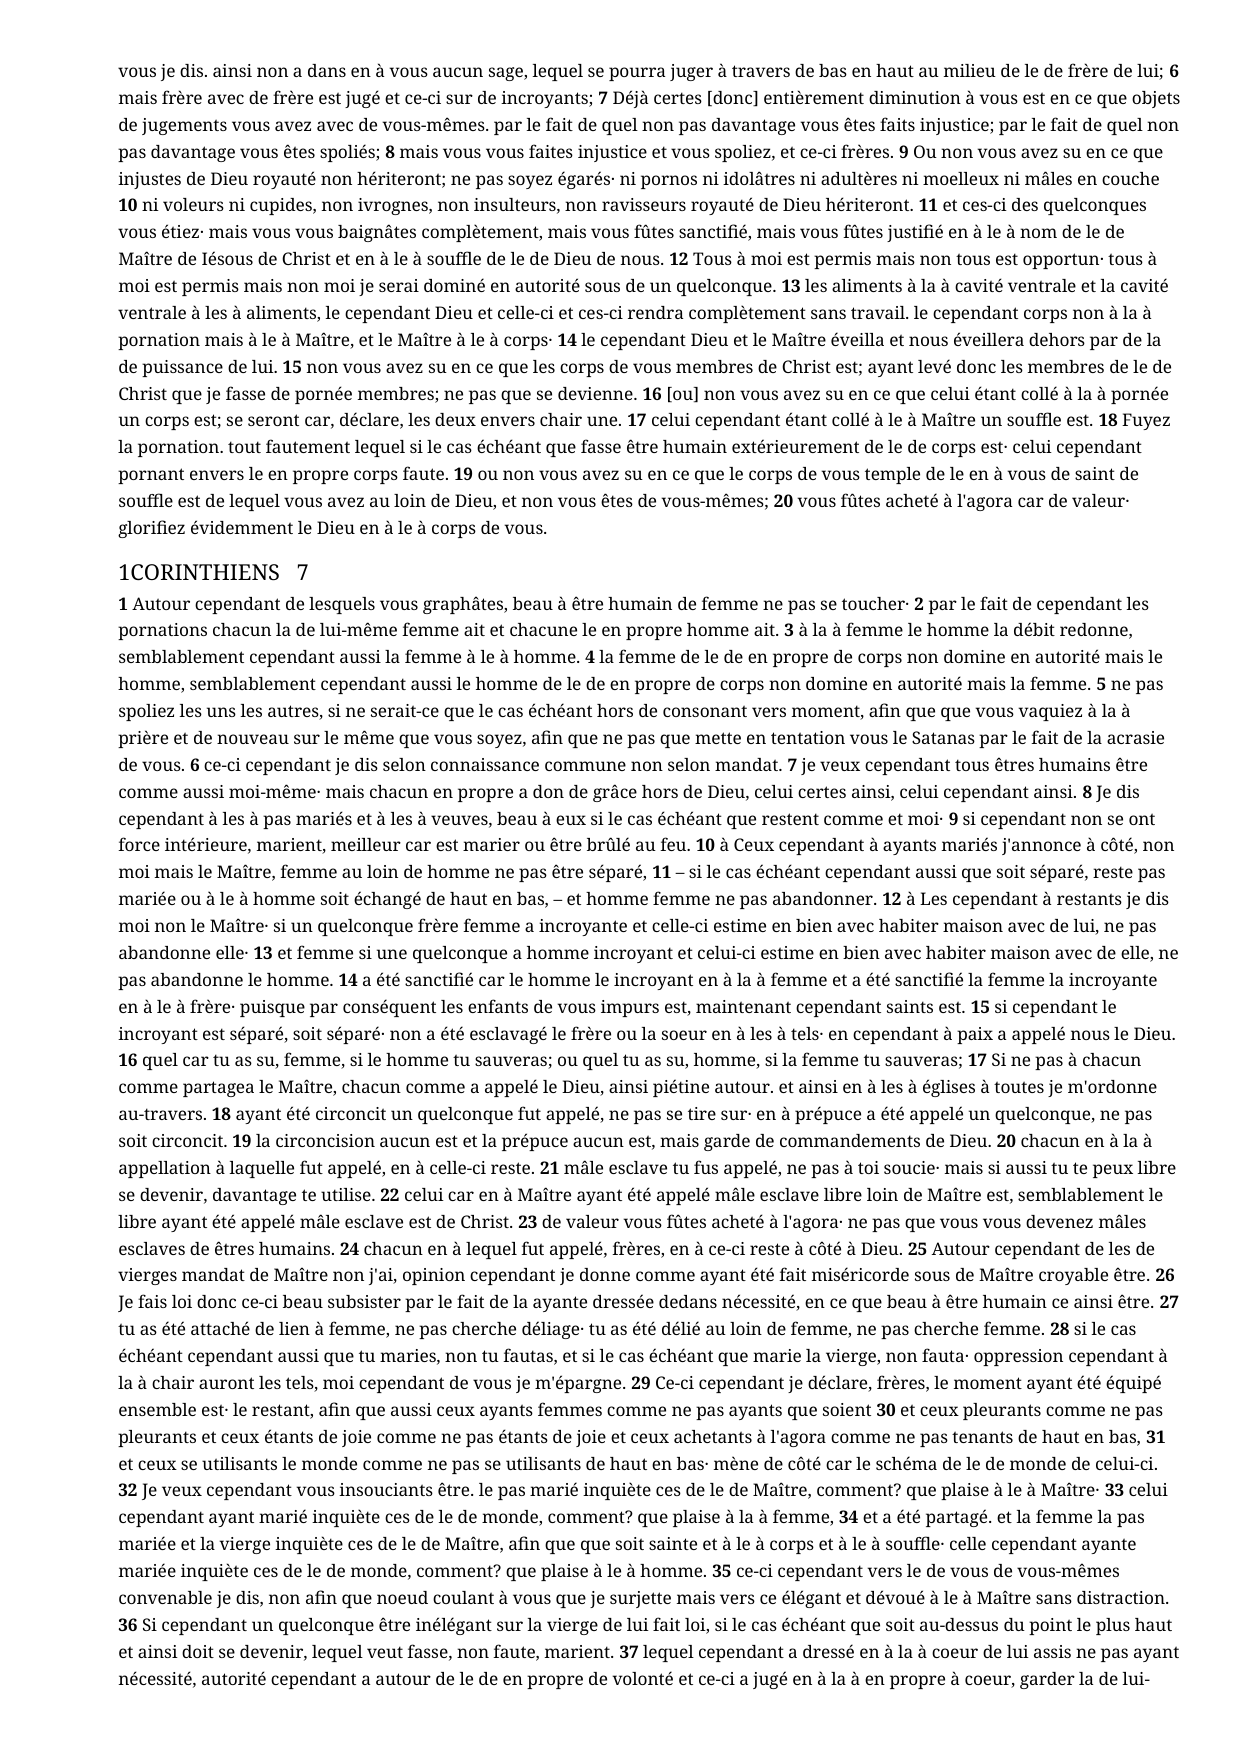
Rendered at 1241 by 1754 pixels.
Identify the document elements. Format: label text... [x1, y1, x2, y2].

text 1CORINTHIENS 7 [118, 557, 1181, 587]
text 1 Autour cependant de lesquels vous graphâtes, beau à être humain de femme ne pas se toucher· 2 par le fait de cependant les pornations chacun la de lui-même femme ait et chacune le en propre homme ait. 3 à la à femme le homme la débit redonne, semblablement cependant aussi la femme à le à homme. 4 la femme de le de en propre de corps non domine en autorité mais le homme, semblablement cependant aussi le homme de le de en propre de corps non domine en autorité mais la femme. 5 ne pas spoliez les uns les autres, si ne serait-ce que le cas échéant hors de consonant vers moment, afin que que vous vaquiez à la à prière et de nouveau sur le même que vous soyez, afin que ne pas que mette en tentation vous le Satanas par le fait de la acrasie de vous. 6 ce-ci cependant je dis selon connaissance commune non selon mandat. 7 je veux cependant tous êtres humains être comme aussi moi-même· mais chacun en propre a don de grâce hors de Dieu, celui certes ainsi, celui cependant ainsi. 8 Je dis cependant à les à pas mariés et à les à veuves, beau à eux si le cas échéant que restent comme et moi· 9 si cependant non se ont force intérieure, marient, meilleur car est marier ou être brûlé au feu. 10 à Ceux cependant à ayants mariés j'annonce à côté, non moi mais le Maître, femme au loin de homme ne pas être séparé, 11 – si le cas échéant cependant aussi que soit séparé, reste pas mariée ou à le à homme soit échangé de haut en bas, – et homme femme ne pas abandonner. 12 à Les cependant à restants je dis moi non le Maître· si un quelconque frère femme a incroyante et celle-ci estime en bien avec habiter maison avec de lui, ne pas abandonne elle· 13 et femme si une quelconque a homme incroyant et celui-ci estime en bien avec habiter maison avec de elle, ne pas abandonne le homme. 14 a été sanctifié car le homme le incroyant en à la à femme et a été sanctifié la femme la incroyante en à le à frère· puisque par conséquent les enfants de vous impurs est, maintenant cependant saints est. 15 si cependant le incroyant est séparé, soit séparé· non a été esclavagé le frère ou la soeur en à les à tels· en cependant à paix a appelé nous le Dieu. 16 quel car tu as su, femme, si le homme tu sauveras; ou quel tu as su, homme, si la femme tu sauveras; 17 Si ne pas à chacun comme partagea le Maître, chacun comme a appelé le Dieu, ainsi piétine autour. et ainsi en à les à églises à toutes je m'ordonne au-travers. 18 ayant été circoncit un quelconque fut appelé, ne pas se tire sur· en à prépuce a été appelé un quelconque, ne pas soit circoncit. 19 la circoncision aucun est et la prépuce aucun est, mais garde de commandements de Dieu. 20 chacun en à la à appellation à laquelle fut appelé, en à celle-ci reste. 21 mâle esclave tu fus appelé, ne pas à toi soucie· mais si aussi tu te peux libre se devenir, davantage te utilise. 22 celui car en à Maître ayant été appelé mâle esclave libre loin de Maître est, semblablement le libre ayant été appelé mâle esclave est de Christ. 23 de valeur vous fûtes acheté à l'agora· ne pas que vous vous devenez mâles esclaves de êtres humains. 24 chacun en à lequel fut appelé, frères, en à ce-ci reste à côté à Dieu. 25 Autour cependant de les de vierges mandat de Maître non j'ai, opinion cependant je donne comme ayant été fait miséricorde sous de Maître croyable être. 26 Je fais loi donc ce-ci beau subsister par le fait de la ayante dressée dedans nécessité, en ce que beau à être humain ce ainsi être. 27 tu as été attaché de lien à femme, ne pas cherche déliage· tu as été délié au loin de femme, ne pas cherche femme. 28 si le cas échéant cependant aussi que tu maries, non tu fautas, et si le cas échéant que marie la vierge, non fauta· oppression cependant à la à chair auront les tels, moi cependant de vous je m'épargne. 29 Ce-ci cependant je déclare, frères, le moment ayant été équipé ensemble est· le restant, afin que aussi ceux ayants femmes comme ne pas ayants que soient 30 et ceux pleurants comme ne pas pleurants et ceux étants de joie comme ne pas étants de joie et ceux achetants à l'agora comme ne pas tenants de haut en bas, 31 et ceux se utilisants le monde comme ne pas se utilisants de haut en bas· mène de côté car le schéma de le de monde de celui-ci. 32 Je veux cependant vous insouciants être. le pas marié inquiète ces de le de Maître, comment? que plaise à le à Maître· 33 celui cependant ayant marié inquiète ces de le de monde, comment? que plaise à la à femme, 34 et a été partagé. et la femme la pas mariée et la vierge inquiète ces de le de Maître, afin que que soit sainte et à le à corps et à le à souffle· celle cependant ayante mariée inquiète ces de le de monde, comment? que plaise à le à homme. 35 ce-ci cependant vers le de vous de vous-mêmes convenable je dis, non afin que noeud coulant à vous que je surjette mais vers ce élégant et dévoué à le à Maître sans distraction. 36 Si cependant un quelconque être inélégant sur la vierge de lui fait loi, si le cas échéant que soit au-dessus du point le plus haut et ainsi doit se devenir, lequel veut fasse, non faute, marient. 37 lequel cependant a dressé en à la à coeur de lui assis ne pas ayant nécessité, autorité cependant a autour de le de en propre de volonté et ce-ci a jugé en à la à en propre à coeur, garder la de lui- [118, 592, 1181, 1690]
text vous je dis. ainsi non a dans en à vous aucun sage, lequel se pourra juger à travers de bas en haut au milieu de le de frère de lui; 6 mais frère avec de frère est jugé et ce-ci sur de incroyants; 7 Déjà certes [donc] entièrement diminution à vous est en ce que objets de jugements vous avez avec de vous-mêmes. par le fait de quel non pas davantage vous êtes faits injustice; par le fait de quel non pas davantage vous êtes spoliés; 8 mais vous vous faites injustice et vous spoliez, et ce-ci frères. 9 Ou non vous avez su en ce que injustes de Dieu royauté non hériteront; ne pas soyez égarés· ni pornos ni idolâtres ni adultères ni moelleux ni mâles en couche 10 ni voleurs ni cupides, non ivrognes, non insulteurs, non ravisseurs royauté de Dieu hériteront. 11 et ces-ci des quelconques vous étiez· mais vous vous baignâtes complètement, mais vous fûtes sanctifié, mais vous fûtes justifié en à le à nom de le de Maître de Iésous de Christ et en à le à souffle de le de Dieu de nous. 12 Tous à moi est permis mais non tous est opportun· tous à moi est permis mais non moi je serai dominé en autorité sous de un quelconque. 13 les aliments à la à cavité ventrale et la cavité ventrale à les à aliments, le cependant Dieu et celle-ci et ces-ci rendra complètement sans travail. le cependant corps non à la à pornation mais à le à Maître, et le Maître à le à corps· 14 le cependant Dieu et le Maître éveilla et nous éveillera dehors par de la de puissance de lui. 15 non vous avez su en ce que les corps de vous membres de Christ est; ayant levé donc les membres de le de Christ que je fasse de pornée membres; ne pas que se devienne. 16 [ou] non vous avez su en ce que celui étant collé à la à pornée un corps est; se seront car, déclare, les deux envers chair une. 17 celui cependant étant collé à le à Maître un souffle est. 18 Fuyez la pornation. tout fautement lequel si le cas échéant que fasse être humain extérieurement de le de corps est· celui cependant pornant envers le en propre corps faute. 19 ou non vous avez su en ce que le corps de vous temple de le en à vous de saint de souffle est de lequel vous avez au loin de Dieu, et non vous êtes de vous-mêmes; 20 vous fûtes acheté à l'agora car de valeur· glorifiez évidemment le Dieu en à le à corps de vous. [118, 59, 1181, 539]
